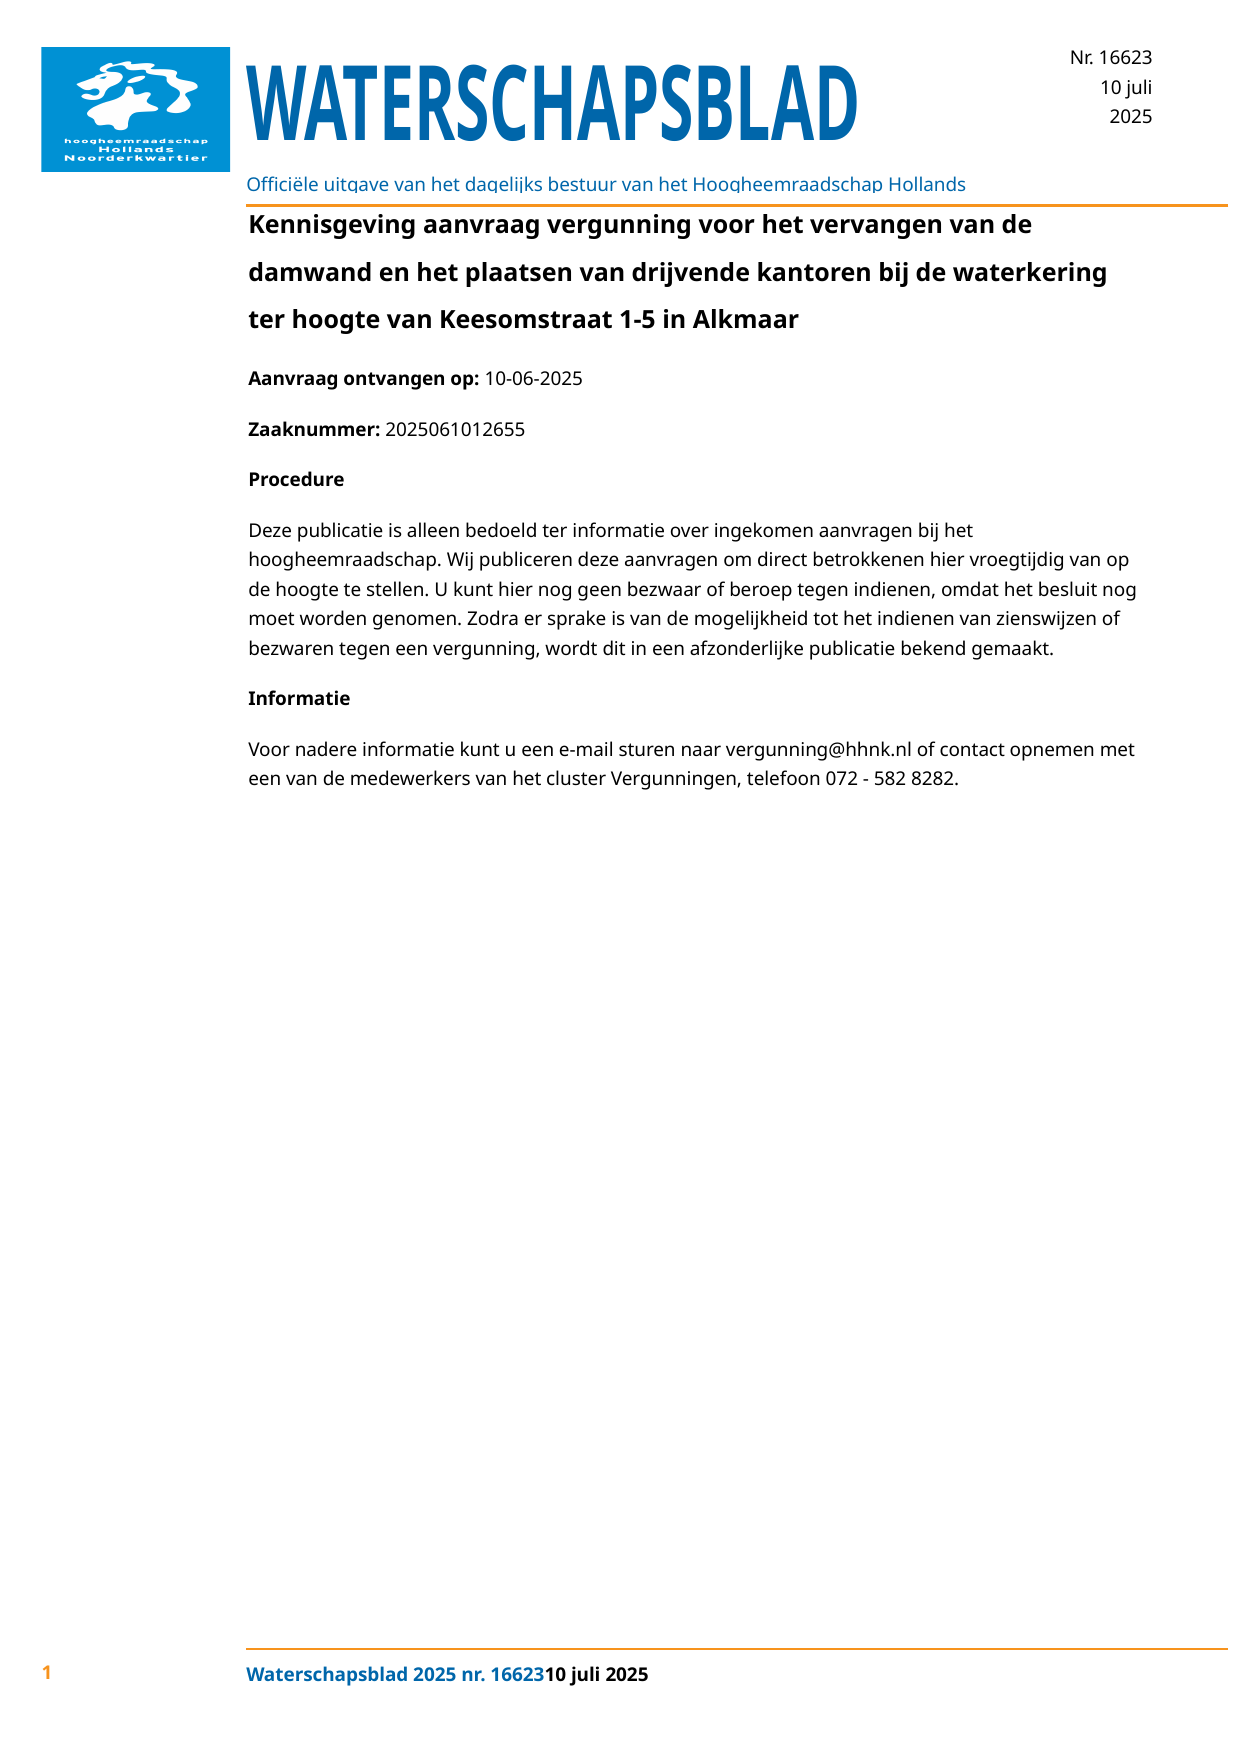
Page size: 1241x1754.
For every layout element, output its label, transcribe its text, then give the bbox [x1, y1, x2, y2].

text Aanvraag ontvangen op: 10-06-2025 [248, 366, 1152, 391]
text Zaaknummer: 2025061012655 [248, 416, 1152, 442]
text Informatie [248, 686, 1152, 711]
picture [78, 64, 122, 99]
picture [129, 76, 144, 82]
picture [118, 62, 197, 112]
picture [88, 87, 157, 130]
text Voor nadere informatie kunt u een e-mail sturen naar vergunning@hhnk.nl of contact opnemen met een van de medewerkers van het cluster Vergunningen, telefoon 072 - 582 8282. [248, 736, 1152, 791]
text Deze publicatie is alleen bedoeld ter informatie over ingekomen aanvragen bij het hoogheemraadschap. Wij publiceren deze aanvragen om direct betrokkenen hier vroegtijdig van op de hoogte te stellen. U kunt hier nog geen bezwaar of beroep tegen indienen, omdat het besluit nog moet worden genomen. Zodra er sprake is van de mogelijkheid tot het indienen van zienswijzen of bezwaren tegen een vergunning, wordt dit in een afzonderlijke publicatie bekend gemaakt. [248, 517, 1152, 661]
text Kennisgeving aanvraag vergunning voor het vervangen van de damwand en het plaatsen van drijvende kantoren bij de waterkering ter hoogte van Keesomstraat 1-5 in Alkmaar [248, 207, 1152, 336]
text Procedure [248, 466, 1152, 492]
